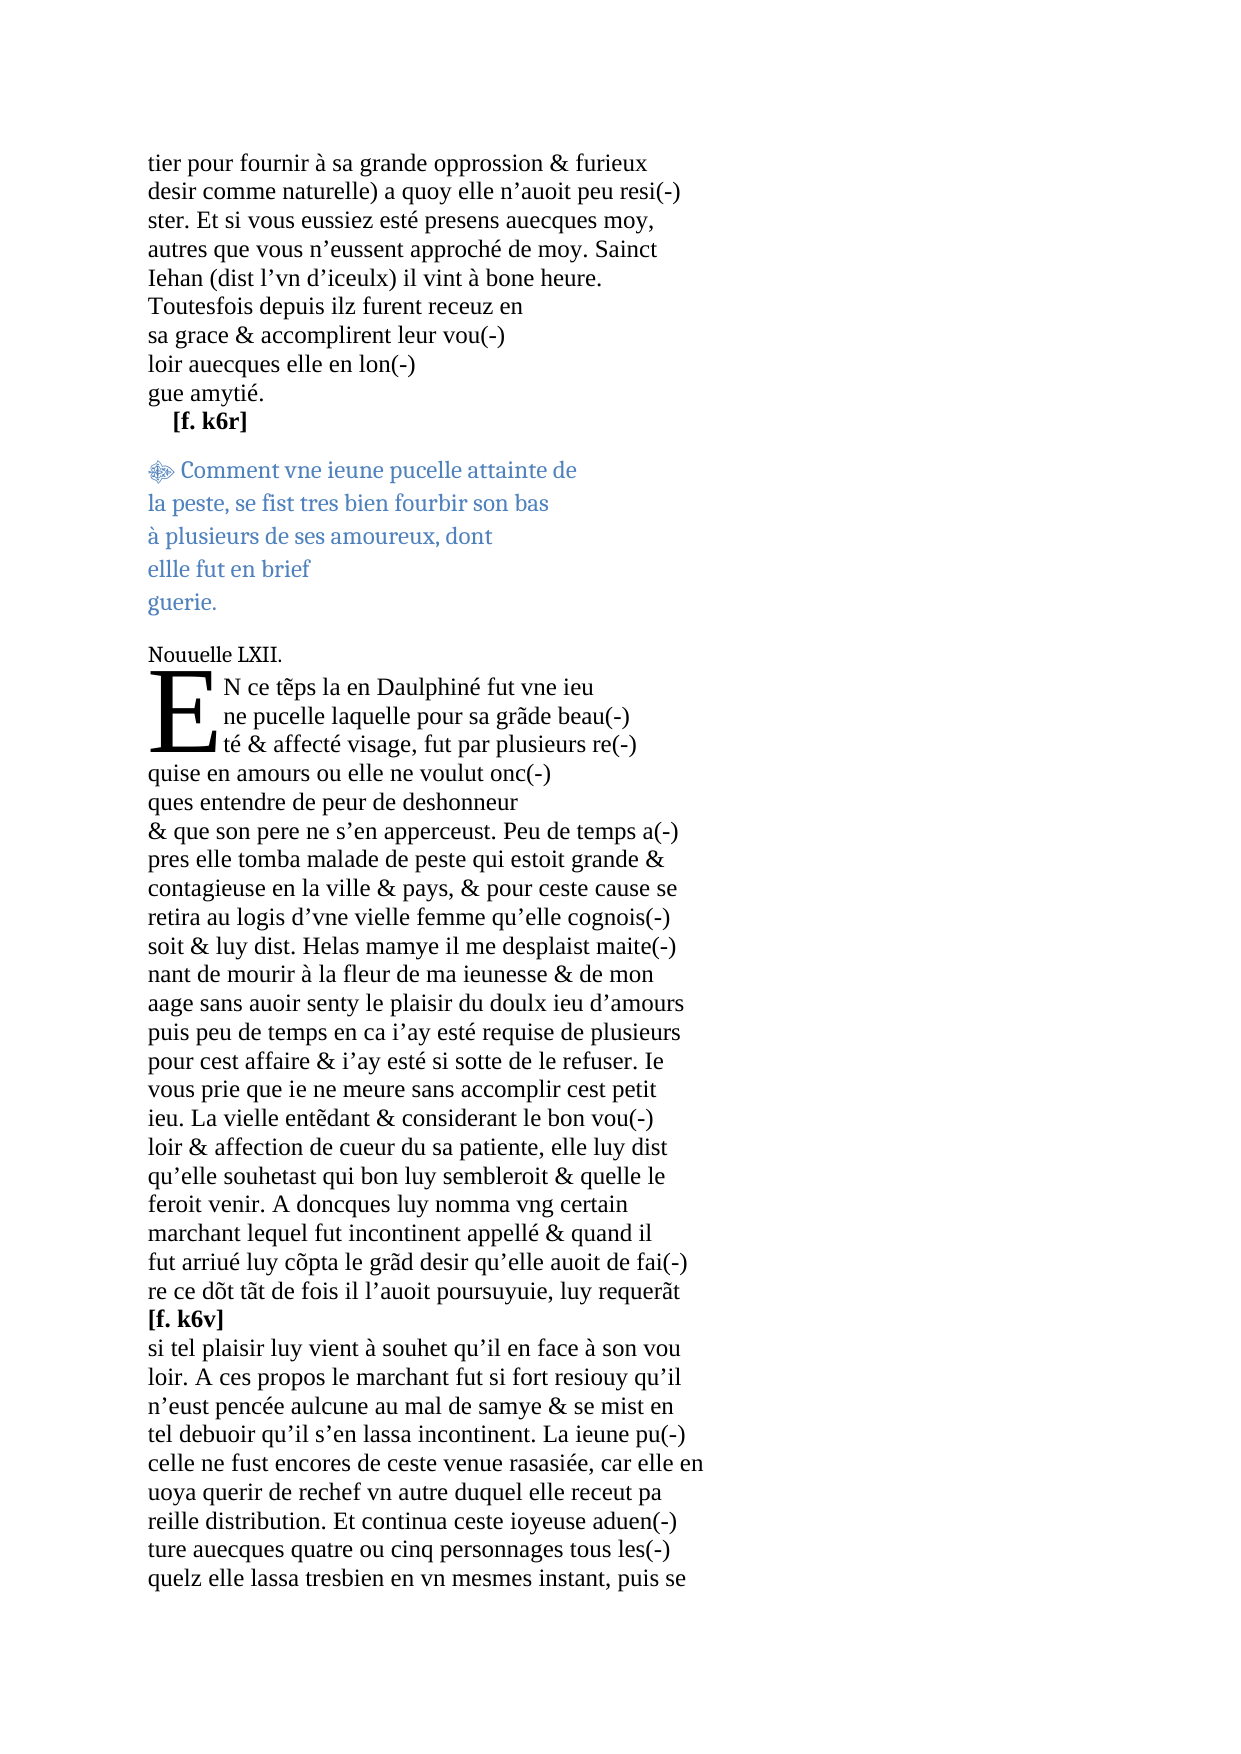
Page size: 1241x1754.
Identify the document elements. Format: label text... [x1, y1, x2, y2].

text EN ce tẽps la en Daulphiné fut vne ieu ne pucelle laquelle pour sa grãde beau(-) té & affecté visage, fut par plusieurs re(-) quise en amours ou elle ne voulut onc(-) ques entendre de peur de deshonneur & que son pere ne s’en apperceust. Peu de temps a(-) pres elle tomba malade de peste qui estoit grande & contagieuse en la ville & pays, & pour ceste cause se retira au logis d’vne vielle femme qu’elle cognois(-) soit & luy dist. Helas mamye il me desplaist maite(-) nant de mourir à la fleur de ma ieunesse & de mon aage sans auoir senty le plaisir du doulx ieu d’amours puis peu de temps en ca i’ay esté requise de plusieurs pour cest affaire & i’ay esté si sotte de le refuser. Ie vous prie que ie ne meure sans accomplir cest petit ieu. La vielle entẽdant & considerant le bon vou(-) loir & affection de cueur du sa patiente, elle luy dist qu’elle souhetast qui bon luy sembleroit & quelle le feroit venir. A doncques luy nomma vng certain marchant lequel fut incontinent appellé & quand il fut arriué luy cõpta le grãd desir qu’elle auoit de fai(-) re ce dõt tãt de fois il l’auoit poursuyuie, luy requerãt [f. k6v] si tel plaisir luy vient à souhet qu’il en face à son vou loir. A ces propos le marchant fut si fort resiouy qu’il n’eust pencée aulcune au mal de samye & se mist en tel debuoir qu’il s’en lassa incontinent. La ieune pu(-) celle ne fust encores de ceste venue rasasiée, car elle en uoya querir de rechef vn autre duquel elle receut pa reille distribution. Et continua ceste ioyeuse aduen(-) ture auecques quatre ou cinq personnages tous les(-) quelz elle lassa tresbien en vn mesmes instant, puis se [148, 672, 1093, 1592]
text tier pour fournir à sa grande opprossion & furieux desir comme naturelle) a quoy elle n’auoit peu resi(-) ster. Et si vous eussiez esté presens auecques moy, autres que vous n’eussent approché de moy. Sainct Iehan (dist l’vn d’iceulx) il vint à bone heure. Toutesfois depuis ilz furent receuz en sa grace & accomplirent leur vou(-) loir auecques elle en lon(-) gue amytié. [148, 148, 1093, 406]
subtitle ❧ Comment vne ieune pucelle attainte de la peste, se fist tres bien fourbir son bas à plusieurs de ses amoureux, dont ellle fut en brief guerie. [148, 456, 1093, 617]
text [f. k6r] [148, 406, 1093, 435]
subtitle Nouuelle LXII. [148, 642, 1093, 668]
